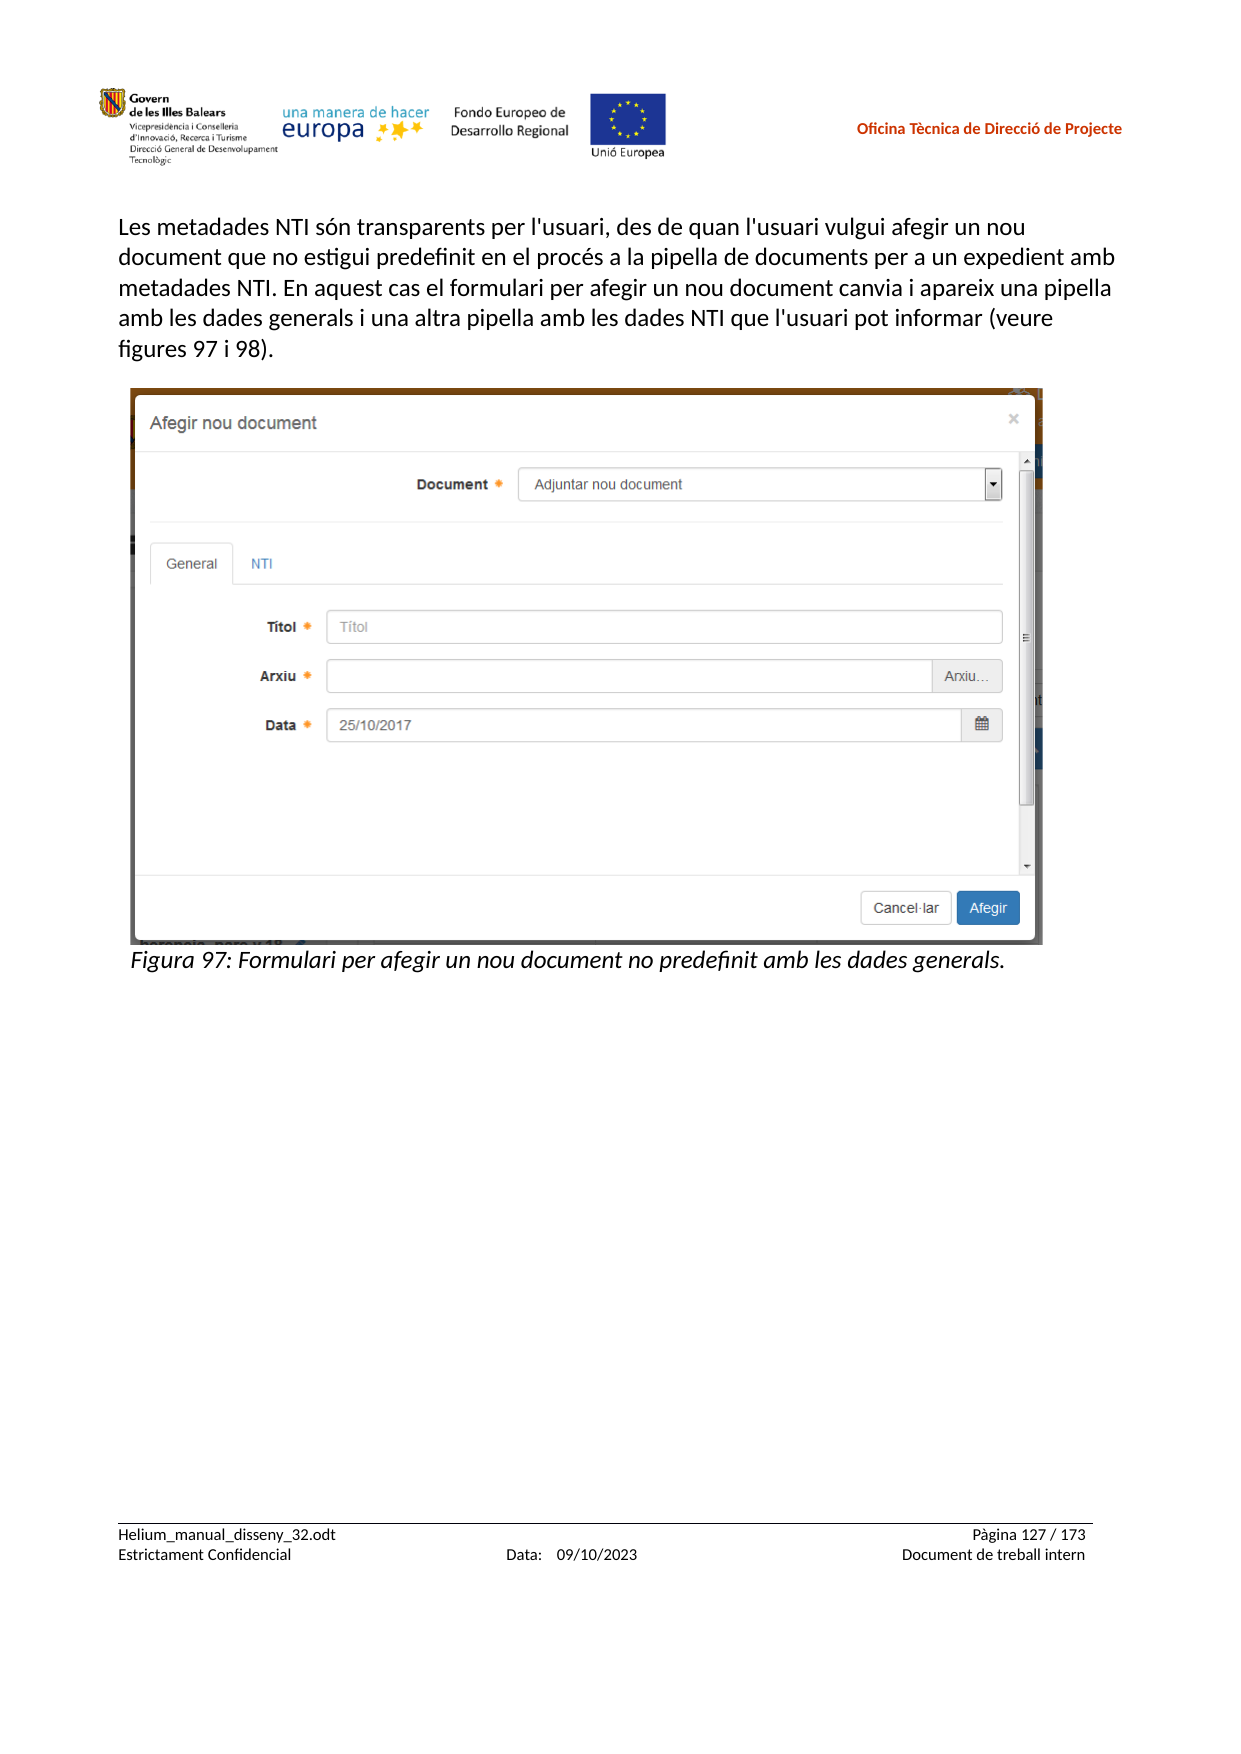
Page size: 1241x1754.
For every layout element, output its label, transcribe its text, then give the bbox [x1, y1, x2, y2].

picture [130, 388, 1043, 945]
picture [99, 87, 668, 166]
text Les metadades NTI són transparents per l'usuari, des de quan l'usuari vulgui afegir un nou document que no estigui predefinit en el procés a la pipella de documents per a un expedient amb metadades NTI. En aquest cas el formulari per afegir un nou document canvia i apareix una pipella amb les dades generals i una altra pipella amb les dades NTI que l'usuari pot informar (veure figures 97 i 98). [118, 211, 1122, 363]
text Figura 97: Formulari per afegir un nou document no predefinit amb les dades generals. [130, 945, 1043, 975]
